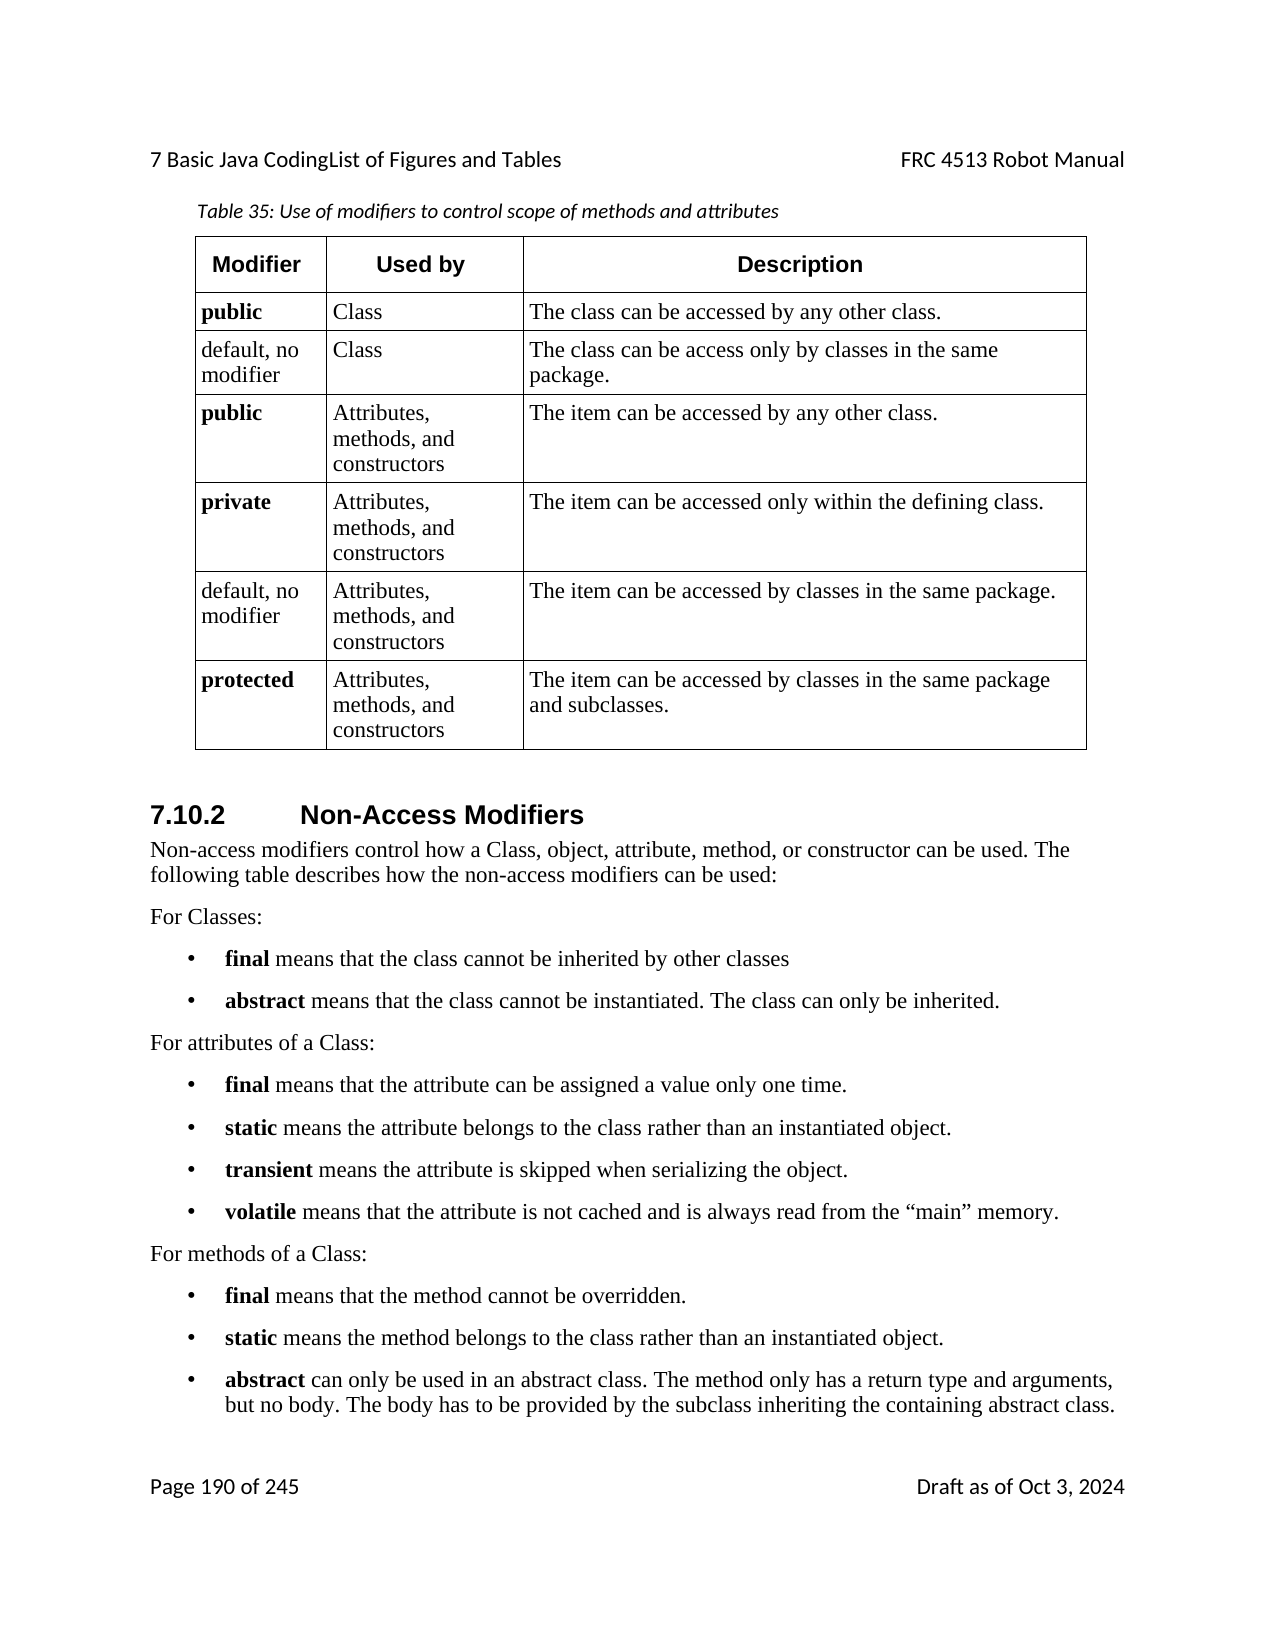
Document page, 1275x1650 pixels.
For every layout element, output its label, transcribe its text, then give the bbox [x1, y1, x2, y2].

text For methods of a Class: [150, 1241, 1125, 1266]
list volatile means that the attribute is not cached and is always read from the “main” memory. [187, 1199, 1125, 1224]
table_cell Attributes, methods, and constructors [327, 483, 523, 571]
table_cell public [196, 395, 326, 482]
table_cell Class [327, 331, 523, 393]
list final means that the attribute can be assigned a value only one time. [187, 1072, 1125, 1098]
table_cell The item can be accessed by classes in the same package. [524, 572, 1086, 660]
list static means the attribute belongs to the class rather than an instantiated object. [187, 1114, 1125, 1140]
table_cell The class can be accessed by any other class. [524, 293, 1086, 330]
table_cell Class [327, 293, 523, 330]
list abstract means that the class cannot be instantiated. The class can only be inherited. [187, 988, 1125, 1014]
table_header Description [524, 237, 1086, 292]
table_cell public [196, 293, 326, 330]
table_cell Attributes, methods, and constructors [327, 572, 523, 660]
list final means that the class cannot be inherited by other classes [187, 946, 1125, 972]
table_cell The class can be access only by classes in the same package. [524, 331, 1086, 393]
table_cell Attributes, methods, and constructors [327, 661, 523, 748]
table_cell default, no modifier [196, 331, 326, 393]
list abstract can only be used in an abstract class. The method only has a return type and arguments, but no body. The body has to be provided by the subclass inheriting the containing abstract class. [187, 1367, 1125, 1418]
table_header Modifier [196, 237, 326, 292]
list final means that the method cannot be overridden. [187, 1283, 1125, 1308]
table_cell The item can be accessed only within the defining class. [524, 483, 1086, 571]
text For Classes: [150, 904, 1125, 929]
table_cell default, no modifier [196, 572, 326, 660]
subtitle Non-Access Modifiers [150, 800, 1125, 830]
table_cell The item can be accessed by classes in the same package and subclasses. [524, 661, 1086, 748]
text For attributes of a Class: [150, 1030, 1125, 1056]
text Non-access modifiers control how a Class, object, attribute, method, or constructor can be used. The following table describes how the non-access modifiers can be used: [150, 837, 1125, 887]
table_header Used by [327, 237, 523, 292]
table_cell The item can be accessed by any other class. [524, 395, 1086, 482]
table_cell private [196, 483, 326, 571]
list static means the method belongs to the class rather than an instantiated object. [187, 1325, 1125, 1350]
list transient means the attribute is skipped when serializing the object. [187, 1157, 1125, 1182]
text Table 35: Use of modifiers to control scope of methods and attributes [197, 203, 1125, 224]
table_cell Attributes, methods, and constructors [327, 395, 523, 482]
table_cell protected [196, 661, 326, 748]
